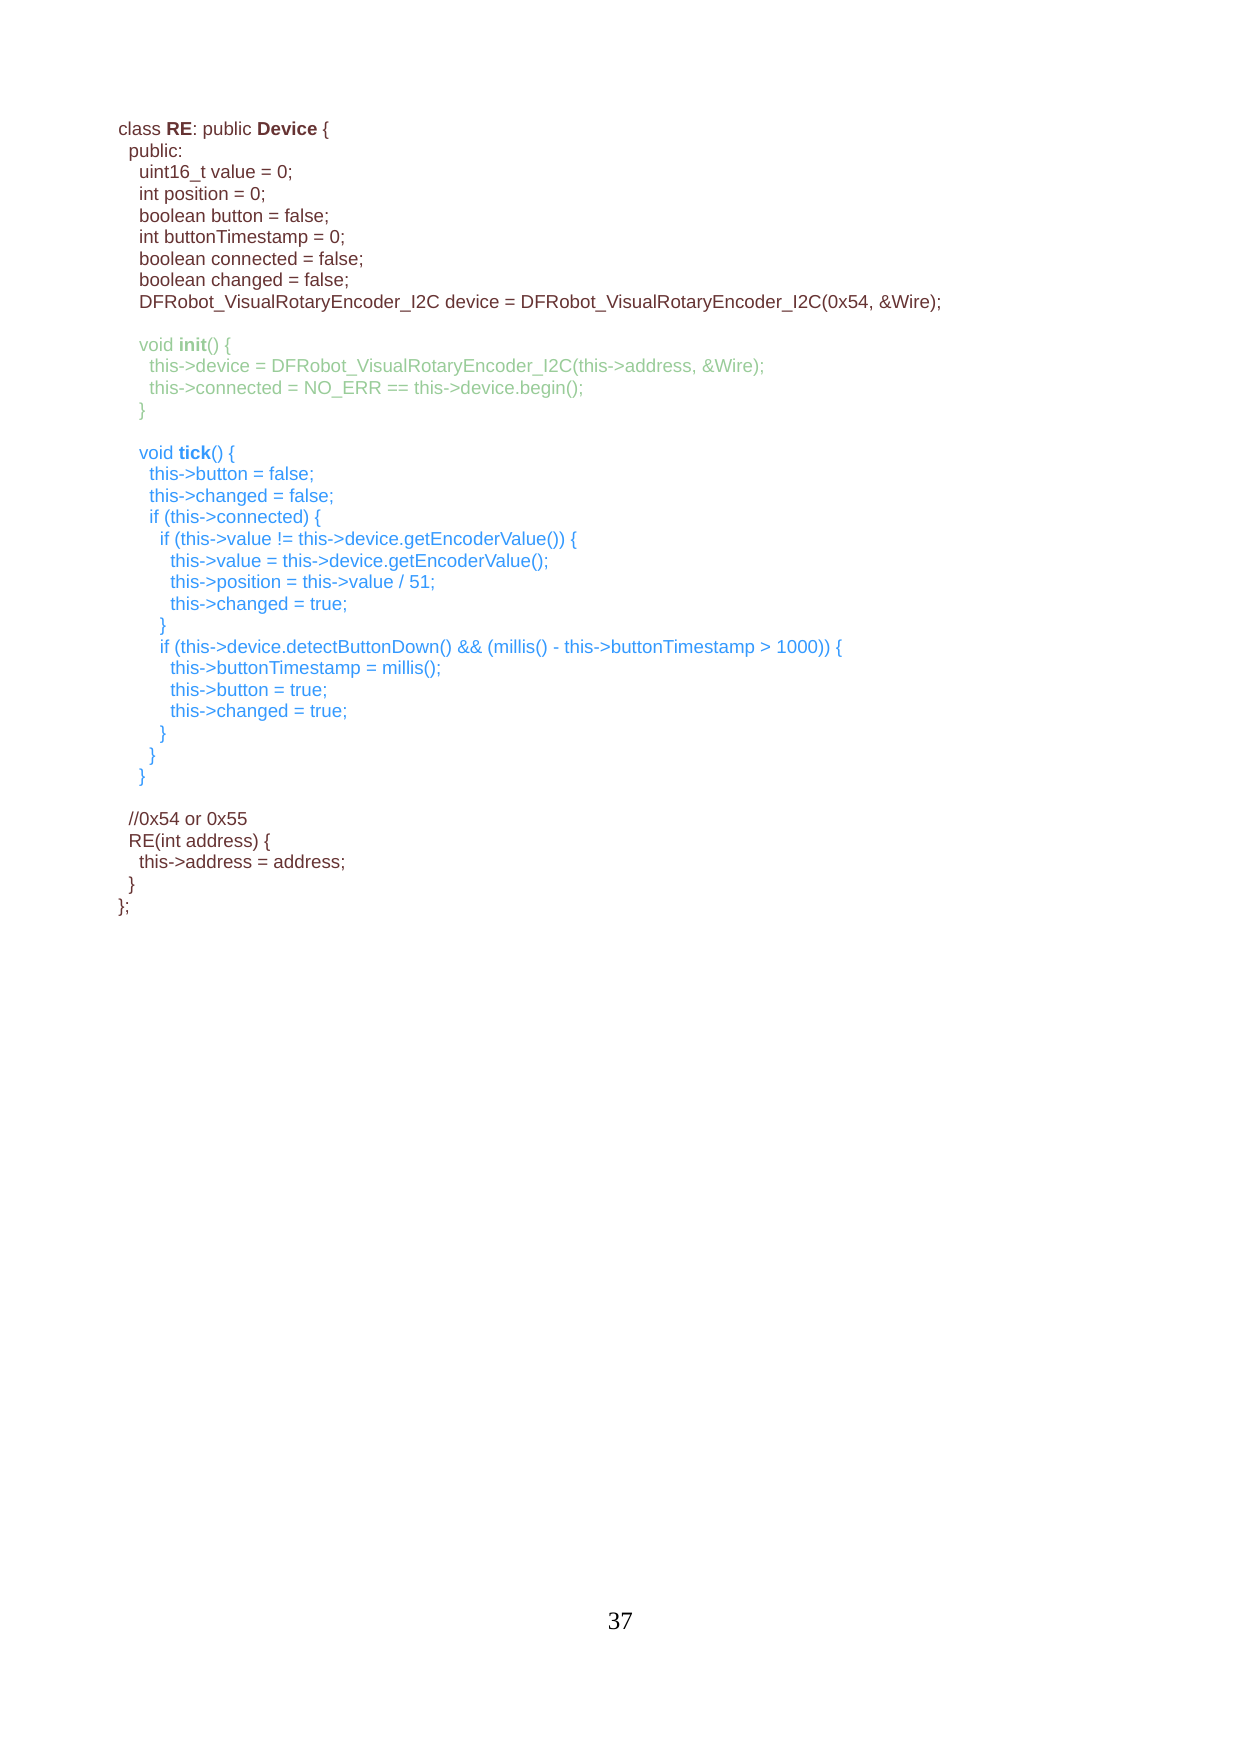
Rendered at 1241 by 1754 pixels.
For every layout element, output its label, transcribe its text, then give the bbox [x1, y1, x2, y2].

text boolean button = false; [118, 204, 1122, 226]
text this->position = this->value / 51; [118, 571, 1122, 592]
text boolean connected = false; [118, 247, 1122, 269]
text this->device = DFRobot_VisualRotaryEncoder_I2C(this->address, &Wire); [118, 355, 1122, 377]
text //0x54 or 0x55 [118, 808, 1122, 830]
text int position = 0; [118, 183, 1122, 204]
text } [118, 873, 1122, 894]
text }; [118, 894, 1122, 916]
text RE(int address) { [118, 830, 1122, 851]
text this->changed = false; [118, 485, 1122, 506]
text this->connected = NO_ERR == this->device.begin(); [118, 377, 1122, 398]
text this->changed = true; [118, 700, 1122, 722]
text if (this->device.detectButtonDown() && (millis() - this->buttonTimestamp > 1000)) { [118, 636, 1122, 657]
text void tick() { [118, 442, 1122, 463]
text this->button = true; [118, 679, 1122, 700]
text if (this->connected) { [118, 506, 1122, 528]
text uint16_t value = 0; [118, 161, 1122, 183]
text int buttonTimestamp = 0; [118, 226, 1122, 247]
text this->address = address; [118, 851, 1122, 873]
text } [118, 765, 1122, 787]
text this->buttonTimestamp = millis(); [118, 657, 1122, 679]
text } [118, 614, 1122, 636]
text } [118, 743, 1122, 765]
text boolean changed = false; [118, 269, 1122, 291]
text if (this->value != this->device.getEncoderValue()) { [118, 528, 1122, 549]
text void init() { [118, 334, 1122, 355]
text } [118, 398, 1122, 420]
text this->button = false; [118, 463, 1122, 485]
text } [118, 722, 1122, 743]
text this->changed = true; [118, 592, 1122, 614]
text public: [118, 140, 1122, 161]
text DFRobot_VisualRotaryEncoder_I2C device = DFRobot_VisualRotaryEncoder_I2C(0x54, &Wire); [118, 291, 1122, 312]
text class RE: public Device { [118, 118, 1122, 140]
text this->value = this->device.getEncoderValue(); [118, 549, 1122, 571]
